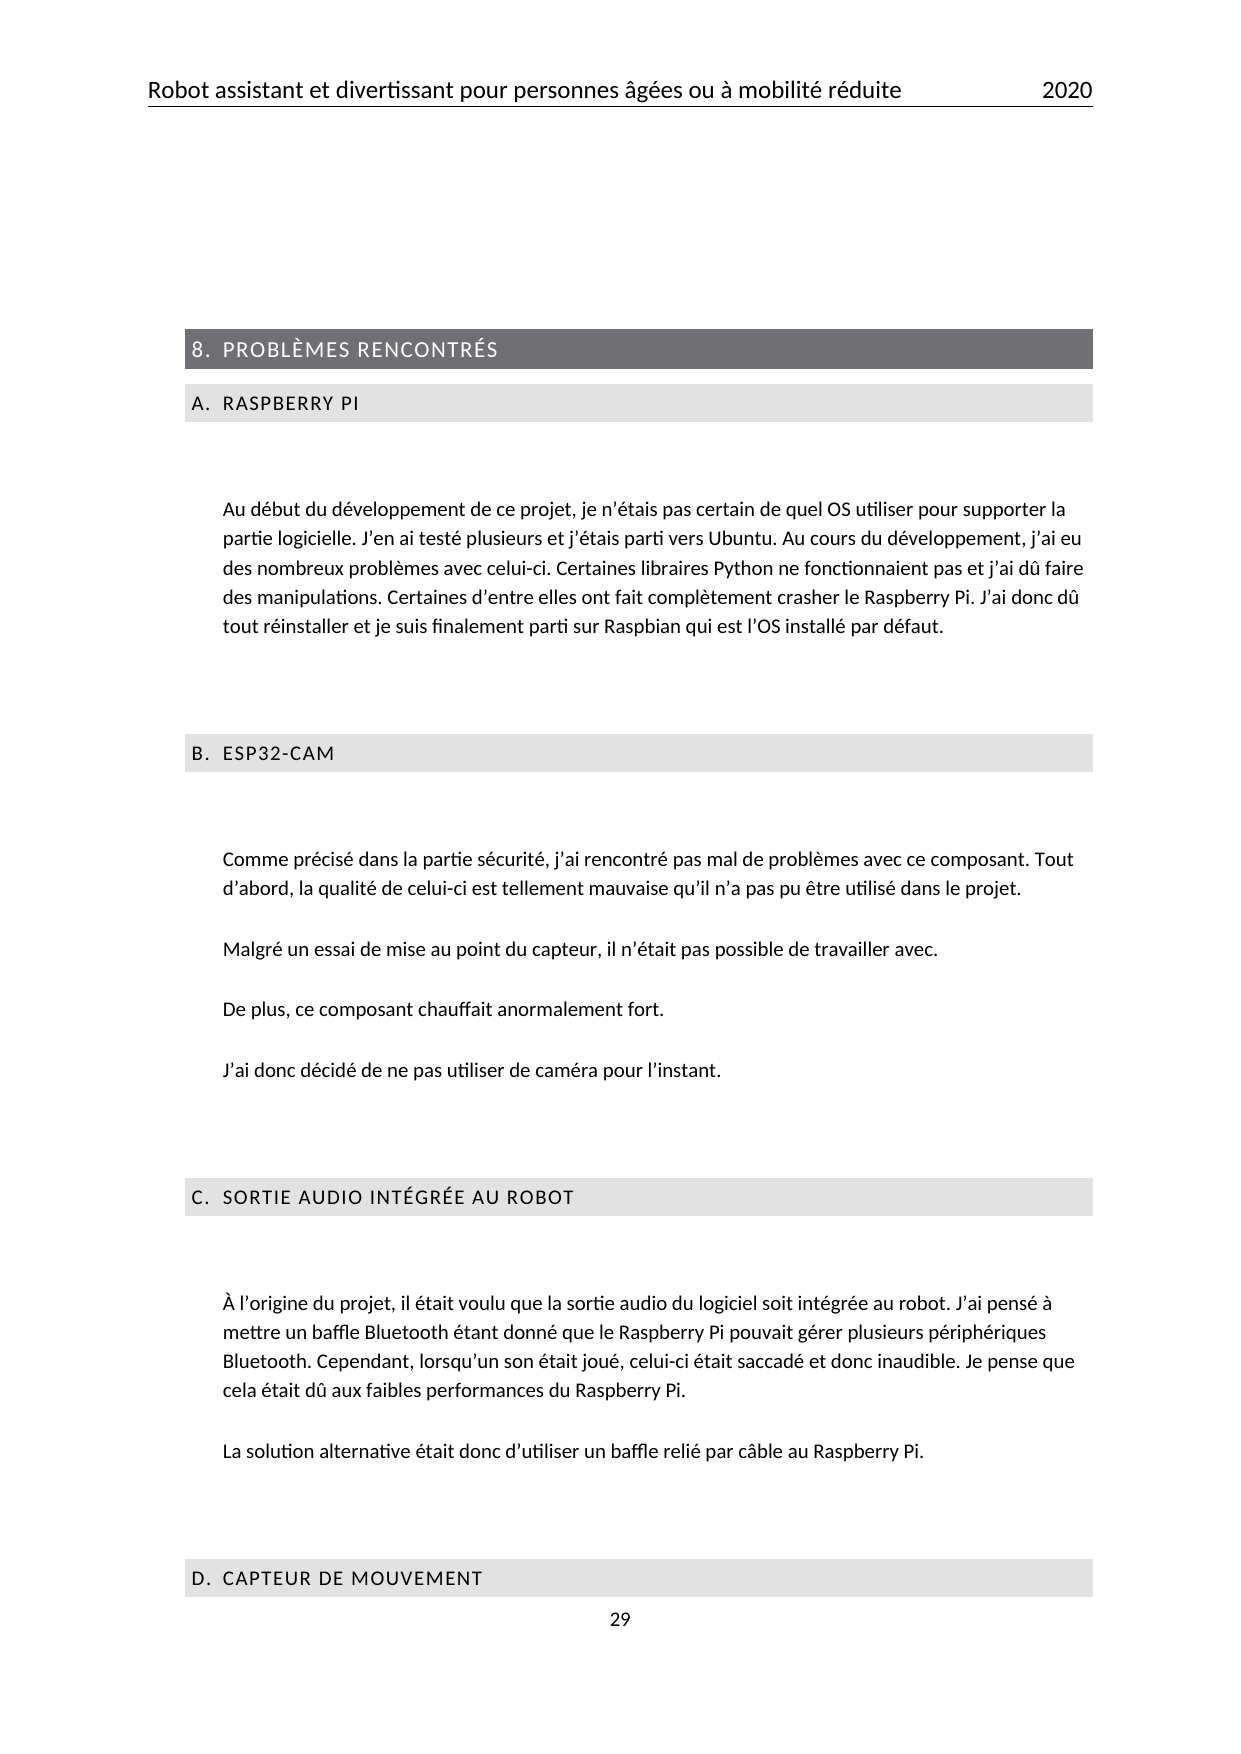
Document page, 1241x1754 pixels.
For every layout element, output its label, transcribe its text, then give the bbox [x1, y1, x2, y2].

list À l’origine du projet, il était voulu que la sortie audio du logiciel soit intégrée au robot. J’ai pensé à mettre un baffle Bluetooth étant donné que le Raspberry Pi pouvait gérer plusieurs périphériques Bluetooth. Cependant, lorsqu’un son était joué, celui-ci était saccadé et donc inaudible. Je pense que cela était dû aux faibles performances du Raspberry Pi. [223, 1290, 1093, 1403]
list Raspberry Pi [191, 390, 1086, 416]
list La solution alternative était donc d’utiliser un baffle relié par câble au Raspberry Pi. [223, 1438, 1093, 1463]
list J’ai donc décidé de ne pas utiliser de caméra pour l’instant. [223, 1057, 1093, 1082]
list Malgré un essai de mise au point du capteur, il n’était pas possible de travailler avec. [223, 936, 1093, 961]
list Comme précisé dans la partie sécurité, j’ai rencontré pas mal de problèmes avec ce composant. Tout d’abord, la qualité de celui-ci est tellement mauvaise qu’il n’a pas pu être utilisé dans le projet. [223, 846, 1093, 901]
list ESP32-CAM [191, 740, 1086, 766]
list Au début du développement de ce projet, je n’étais pas certain de quel OS utiliser pour supporter la partie logicielle. J’en ai testé plusieurs et j’étais parti vers Ubuntu. Au cours du développement, j’ai eu des nombreux problèmes avec celui-ci. Certaines libraires Python ne fonctionnaient pas et j’ai dû faire des manipulations. Certaines d’entre elles ont fait complètement crasher le Raspberry Pi. J’ai donc dû tout réinstaller et je suis finalement parti sur Raspbian qui est l’OS installé par défaut. [223, 496, 1093, 638]
list De plus, ce composant chauffait anormalement fort. [223, 996, 1093, 1022]
list Problèmes rencontrés [191, 335, 1086, 363]
list Sortie audio intégrée au robot [191, 1184, 1086, 1209]
list Capteur de mouvement [191, 1565, 1086, 1591]
